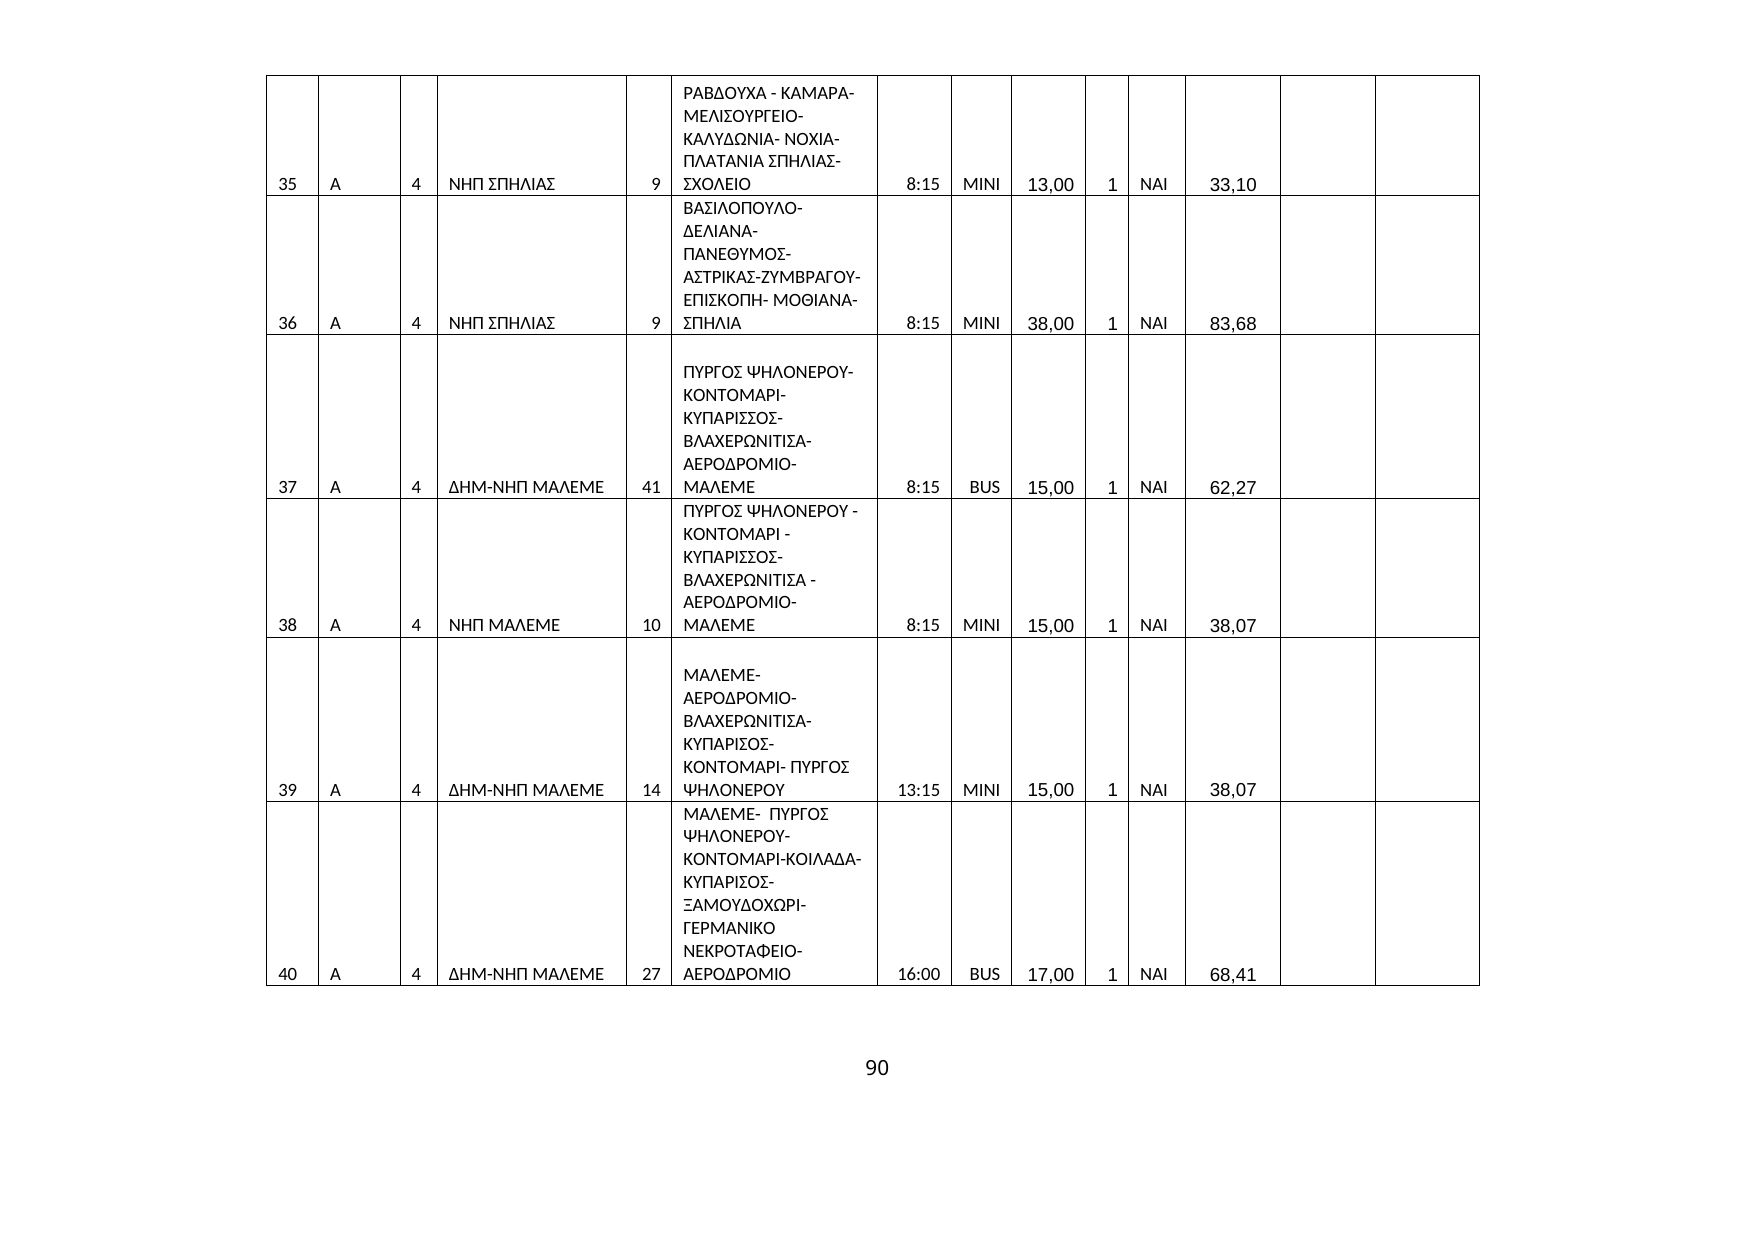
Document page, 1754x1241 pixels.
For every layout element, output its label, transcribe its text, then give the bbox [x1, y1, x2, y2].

table_cell ΜΑΛΕΜΕ- ΠΥΡΓΟΣ ΨΗΛΟΝΕΡΟΥ-ΚΟΝΤΟΜΑΡΙ-ΚΟΙΛΑΔΑ- ΚΥΠΑΡΙΣΟΣ-ΞΑΜΟΥΔΟΧΩΡΙ- ΓΕΡΜΑΝΙΚΟ ΝΕΚΡΟΤΑΦΕΙΟ- ΑΕΡΟΔΡΟΜΙΟ [672, 802, 877, 985]
table_cell MINI [952, 499, 1011, 637]
table_cell 13:15 [878, 638, 951, 801]
table_cell 41 [627, 335, 671, 498]
table_cell Α [319, 802, 400, 985]
table_cell 13,00 [1012, 76, 1085, 195]
table_cell [1480, 75, 1487, 195]
table_cell 35 [267, 76, 318, 195]
table_cell 38,00 [1012, 196, 1085, 334]
table_cell [1376, 196, 1479, 334]
table_cell [1480, 334, 1487, 498]
table_cell ΝΑΙ [1129, 196, 1185, 334]
table_cell [1376, 76, 1479, 195]
table_cell 4 [401, 196, 437, 334]
table_cell ΝΑΙ [1129, 802, 1185, 985]
table_cell ΝΗΠ ΜΑΛΕΜΕ [438, 499, 626, 637]
table_cell 8:15 [878, 76, 951, 195]
table_cell [1480, 195, 1487, 334]
table_cell MINI [952, 638, 1011, 801]
table_cell 37 [267, 335, 318, 498]
table_cell 27 [627, 802, 671, 985]
table_cell [1480, 498, 1487, 637]
table_cell 1 [1086, 802, 1128, 985]
table_cell 4 [401, 499, 437, 637]
table_cell 1 [1086, 499, 1128, 637]
table_cell Α [319, 499, 400, 637]
table_cell 33,10 [1186, 76, 1280, 195]
table_cell 36 [267, 196, 318, 334]
table_cell ΔΗΜ-ΝΗΠ ΜΑΛΕΜΕ [438, 802, 626, 985]
table_cell MINI [952, 76, 1011, 195]
table_cell ΜΑΛΕΜΕ- ΑΕΡΟΔΡΟΜΙΟ-ΒΛΑΧΕΡΩΝΙΤΙΣΑ- ΚΥΠΑΡΙΣΟΣ- ΚΟΝΤΟΜΑΡΙ- ΠΥΡΓΟΣ ΨΗΛΟΝΕΡΟΥ [672, 638, 877, 801]
table_cell 15,00 [1012, 499, 1085, 637]
table_cell ΠΥΡΓΟΣ ΨΗΛΟΝΕΡΟΥ -ΚΟΝΤΟΜΑΡΙ -ΚΥΠΑΡΙΣΣΟΣ- ΒΛΑΧΕΡΩΝΙΤΙΣΑ -ΑΕΡΟΔΡΟΜΙΟ- ΜΑΛΕΜΕ [672, 499, 877, 637]
table_cell 9 [627, 76, 671, 195]
table_cell MINI [952, 196, 1011, 334]
table_cell BUS [952, 335, 1011, 498]
table_cell 39 [267, 638, 318, 801]
table_cell 40 [267, 802, 318, 985]
table_cell Α [319, 196, 400, 334]
table_cell [1281, 802, 1375, 985]
table_cell [1376, 638, 1479, 801]
table_cell 83,68 [1186, 196, 1280, 334]
table_cell [1281, 499, 1375, 637]
table_cell Α [319, 335, 400, 498]
table_cell ΝΗΠ ΣΠΗΛΙΑΣ [438, 76, 626, 195]
table_cell [1281, 638, 1375, 801]
table_cell 8:15 [878, 499, 951, 637]
table_cell 4 [401, 802, 437, 985]
table_cell 16:00 [878, 802, 951, 985]
table_cell 8:15 [878, 335, 951, 498]
table_cell 1 [1086, 76, 1128, 195]
table_cell 68,41 [1186, 802, 1280, 985]
table_cell 1 [1086, 335, 1128, 498]
table_cell [1376, 802, 1479, 985]
table_cell ΝΗΠ ΣΠΗΛΙΑΣ [438, 196, 626, 334]
table_cell 15,00 [1012, 335, 1085, 498]
table_cell ΔΗΜ-ΝΗΠ ΜΑΛΕΜΕ [438, 335, 626, 498]
table_cell [1281, 196, 1375, 334]
table_cell 38 [267, 499, 318, 637]
table_cell ΝΑΙ [1129, 335, 1185, 498]
table_cell 38,07 [1186, 638, 1280, 801]
table_cell 17,00 [1012, 802, 1085, 985]
table_cell [1376, 335, 1479, 498]
table_cell ΝΑΙ [1129, 499, 1185, 637]
table_cell 14 [627, 638, 671, 801]
table_cell ΔΗΜ-ΝΗΠ ΜΑΛΕΜΕ [438, 638, 626, 801]
table_cell [1480, 637, 1487, 801]
table_cell 9 [627, 196, 671, 334]
table_cell 1 [1086, 638, 1128, 801]
table_cell 8:15 [878, 196, 951, 334]
table_cell ΝΑΙ [1129, 76, 1185, 195]
table_cell 38,07 [1186, 499, 1280, 637]
table_cell 62,27 [1186, 335, 1280, 498]
table_cell [1376, 499, 1479, 637]
table_cell ΡΑΒΔΟΥΧΑ - ΚΑΜΑΡΑ- ΜΕΛΙΣΟΥΡΓΕΙΟ-ΚΑΛΥΔΩΝΙΑ- ΝΟΧΙΑ- ΠΛΑΤΑΝΙΑ ΣΠΗΛΙΑΣ- ΣΧΟΛΕΙΟ [672, 76, 877, 195]
table_cell ΒΑΣΙΛΟΠΟΥΛΟ-ΔΕΛΙΑΝΑ-ΠΑΝΕΘΥΜΟΣ-ΑΣΤΡΙΚΑΣ-ΖΥΜΒΡΑΓΟΥ- ΕΠΙΣΚΟΠΗ- ΜΟΘΙΑΝΑ- ΣΠΗΛΙΑ [672, 196, 877, 334]
table_cell Α [319, 76, 400, 195]
table_cell 10 [627, 499, 671, 637]
table_cell ΝΑΙ [1129, 638, 1185, 801]
table_cell 4 [401, 335, 437, 498]
table_cell 15,00 [1012, 638, 1085, 801]
table_cell 4 [401, 638, 437, 801]
table_cell ΠΥΡΓΟΣ ΨΗΛΟΝΕΡΟΥ- ΚΟΝΤΟΜΑΡΙ- ΚΥΠΑΡΙΣΣΟΣ- ΒΛΑΧΕΡΩΝΙΤΙΣΑ- ΑΕΡΟΔΡΟΜΙΟ- ΜΑΛΕΜΕ [672, 335, 877, 498]
table_cell BUS [952, 802, 1011, 985]
table_cell 4 [401, 76, 437, 195]
table_cell 1 [1086, 196, 1128, 334]
table_cell [1281, 76, 1375, 195]
table_cell [1281, 335, 1375, 498]
table_cell Α [319, 638, 400, 801]
table_cell [1480, 801, 1487, 985]
